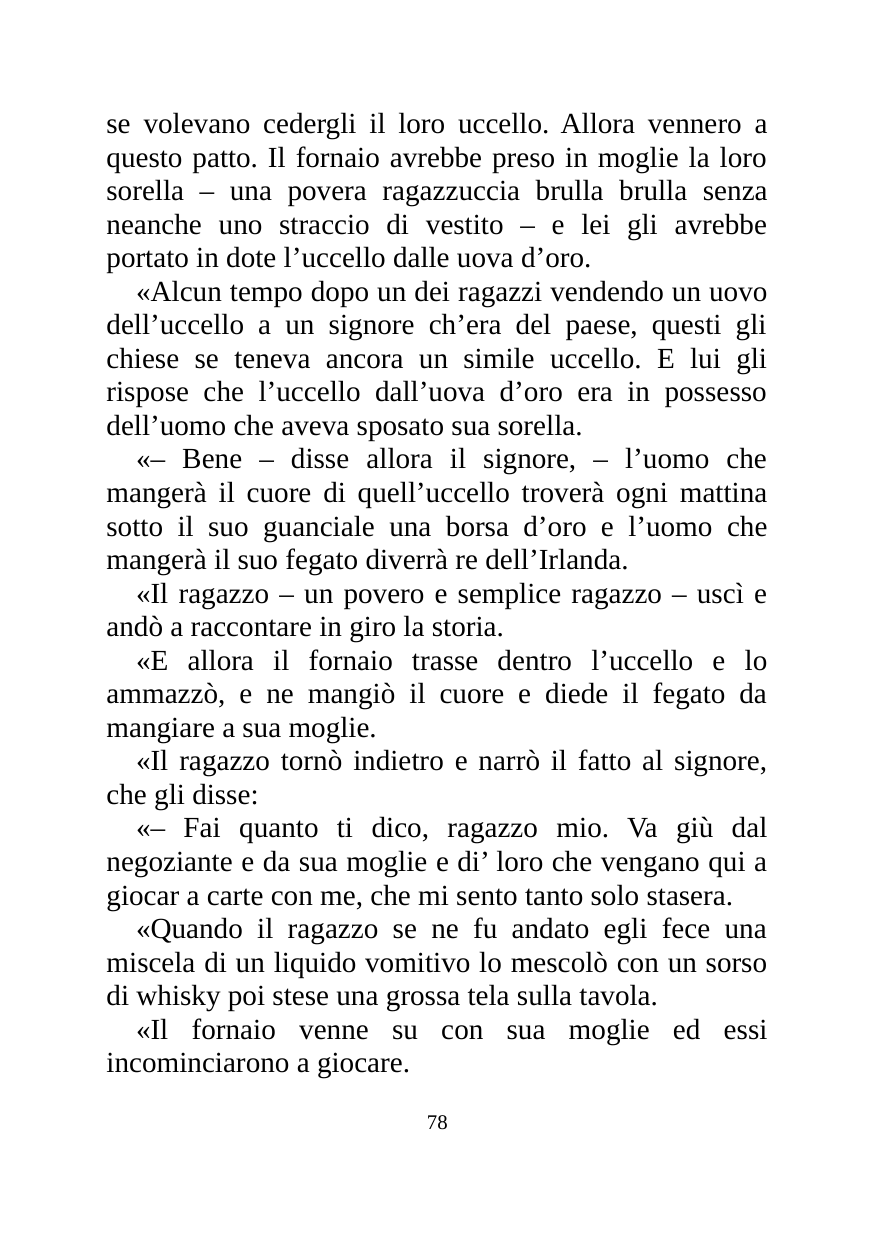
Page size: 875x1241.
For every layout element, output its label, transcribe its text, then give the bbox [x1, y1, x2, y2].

text «Quando il ragazzo se ne fu andato egli fece una miscela di un liquido vomitivo lo mescolò con un sorso di whisky poi stese una grossa tela sulla tavola. [106, 911, 768, 1012]
text «– Bene – disse allora il signore, – l’uomo che mangerà il cuore di quell’uccello troverà ogni mattina sotto il suo guanciale una borsa d’oro e l’uomo che mangerà il suo fegato diverrà re dell’Irlanda. [106, 442, 768, 576]
text se volevano cedergli il loro uccello. Allora vennero a questo patto. Il fornaio avrebbe preso in moglie la loro sorella – una povera ragazzuccia brulla brulla senza neanche uno straccio di vestito – e lei gli avrebbe portato in dote l’uccello dalle uova d’oro. [106, 106, 768, 274]
text «Il fornaio venne su con sua moglie ed essi incominciarono a giocare. [106, 1012, 768, 1079]
text «– Fai quanto ti dico, ragazzo mio. Va giù dal negoziante e da sua moglie e di’ loro che vengano qui a giocar a carte con me, che mi sento tanto solo stasera. [106, 811, 768, 911]
text «Il ragazzo tornò indietro e narrò il fatto al signore, che gli disse: [106, 743, 768, 811]
text «Il ragazzo – un povero e semplice ragazzo – uscì e andò a raccontare in giro la storia. [106, 576, 768, 643]
text «E allora il fornaio trasse dentro l’uccello e lo ammazzò, e ne mangiò il cuore e diede il fegato da mangiare a sua moglie. [106, 643, 768, 743]
text «Alcun tempo dopo un dei ragazzi vendendo un uovo dell’uccello a un signore ch’era del paese, questi gli chiese se teneva ancora un simile uccello. E lui gli rispose che l’uccello dall’uova d’oro era in possesso dell’uomo che aveva sposato sua sorella. [106, 274, 768, 442]
